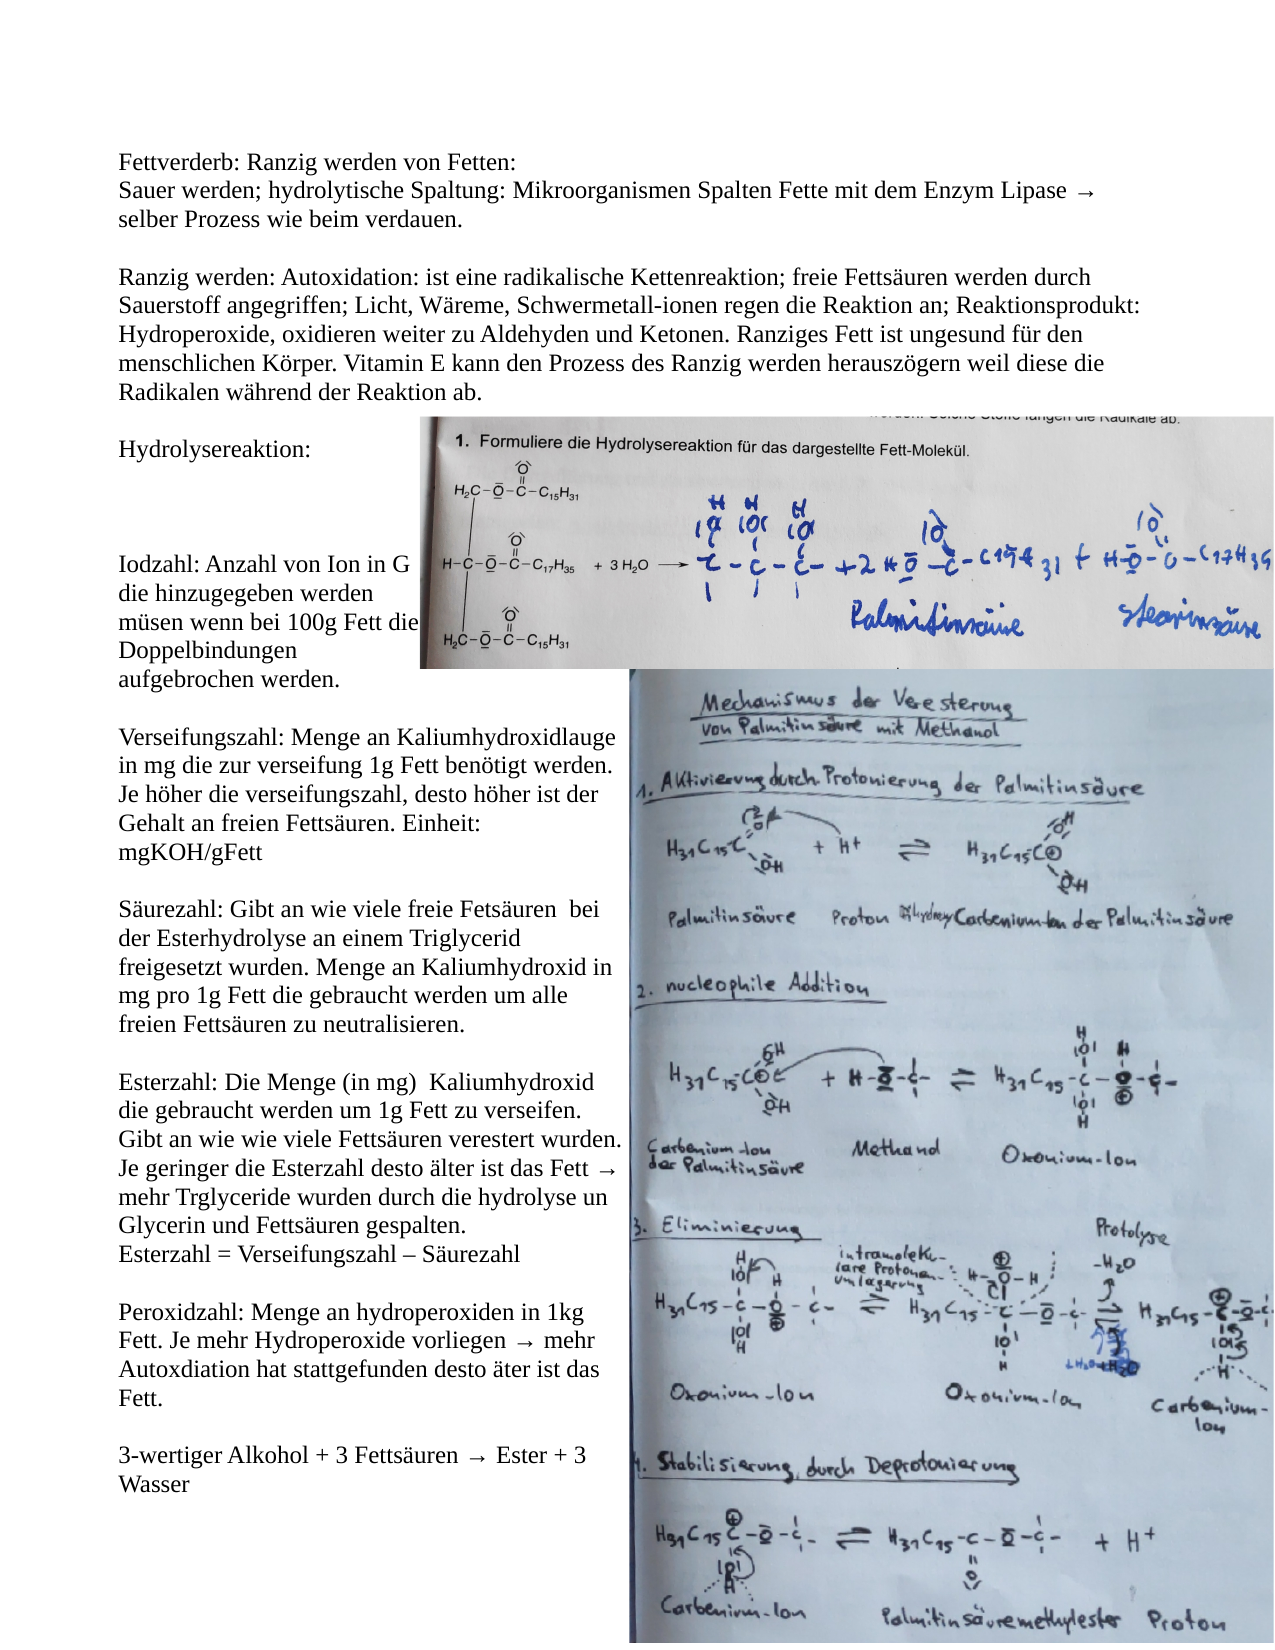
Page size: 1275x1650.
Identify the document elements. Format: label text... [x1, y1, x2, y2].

text Fettverderb: Ranzig werden von Fetten: [118, 147, 1157, 176]
text Je höher die verseifungszahl, desto höher ist der Gehalt an freien Fettsäuren. Einheit: mgKOH/gFett [118, 779, 629, 866]
text Verseifungszahl: Menge an Kaliumhydroxidlauge in mg die zur verseifung 1g Fett benötigt werden. [118, 722, 629, 779]
text Sauer werden; hydrolytische Spaltung: Mikroorganismen Spalten Fette mit dem Enzym Lipase → selber Prozess wie beim verdauen. [118, 176, 1157, 233]
text Ranzig werden: Autoxidation: ist eine radikalische Kettenreaktion; freie Fettsäuren werden durch Sauerstoff angegriffen; Licht, Wäreme, Schwermetall-ionen regen die Reaktion an; Reaktionsprodukt: Hydroperoxide, oxidieren weiter zu Aldehyden und Ketonen. Ranziges Fett ist ungesund für den menschlichen Körper. Vitamin E kann den Prozess des Ranzig werden herauszögern weil diese die Radikalen während der Reaktion ab. [118, 262, 1157, 406]
picture [420, 417, 1274, 1643]
text Säurezahl: Gibt an wie viele freie Fetsäuren bei der Esterhydrolyse an einem Triglycerid freigesetzt wurden. Menge an Kaliumhydroxid in mg pro 1g Fett die gebraucht werden um alle freien Fettsäuren zu neutralisieren. [118, 894, 629, 1038]
text Esterzahl: Die Menge (in mg) Kaliumhydroxid die gebraucht werden um 1g Fett zu verseifen. Gibt an wie wie viele Fettsäuren verestert wurden. [118, 1067, 629, 1153]
text Peroxidzahl: Menge an hydroperoxiden in 1kg Fett. Je mehr Hydroperoxide vorliegen → mehr Autoxdiation hat stattgefunden desto äter ist das Fett. [118, 1297, 629, 1412]
text Hydrolysereaktion: [118, 434, 419, 463]
text Esterzahl = Verseifungszahl – Säurezahl [118, 1239, 629, 1268]
text 3-wertiger Alkohol + 3 Fettsäuren → Ester + 3 Wasser [118, 1441, 629, 1498]
text Je geringer die Esterzahl desto älter ist das Fett → mehr Trglyceride wurden durch die hydrolyse un Glycerin und Fettsäuren gespalten. [118, 1153, 629, 1239]
text Iodzahl: Anzahl von Ion in G die hinzugegeben werden müsen wenn bei 100g Fett die Doppelbindungen aufgebrochen werden. [118, 549, 629, 693]
